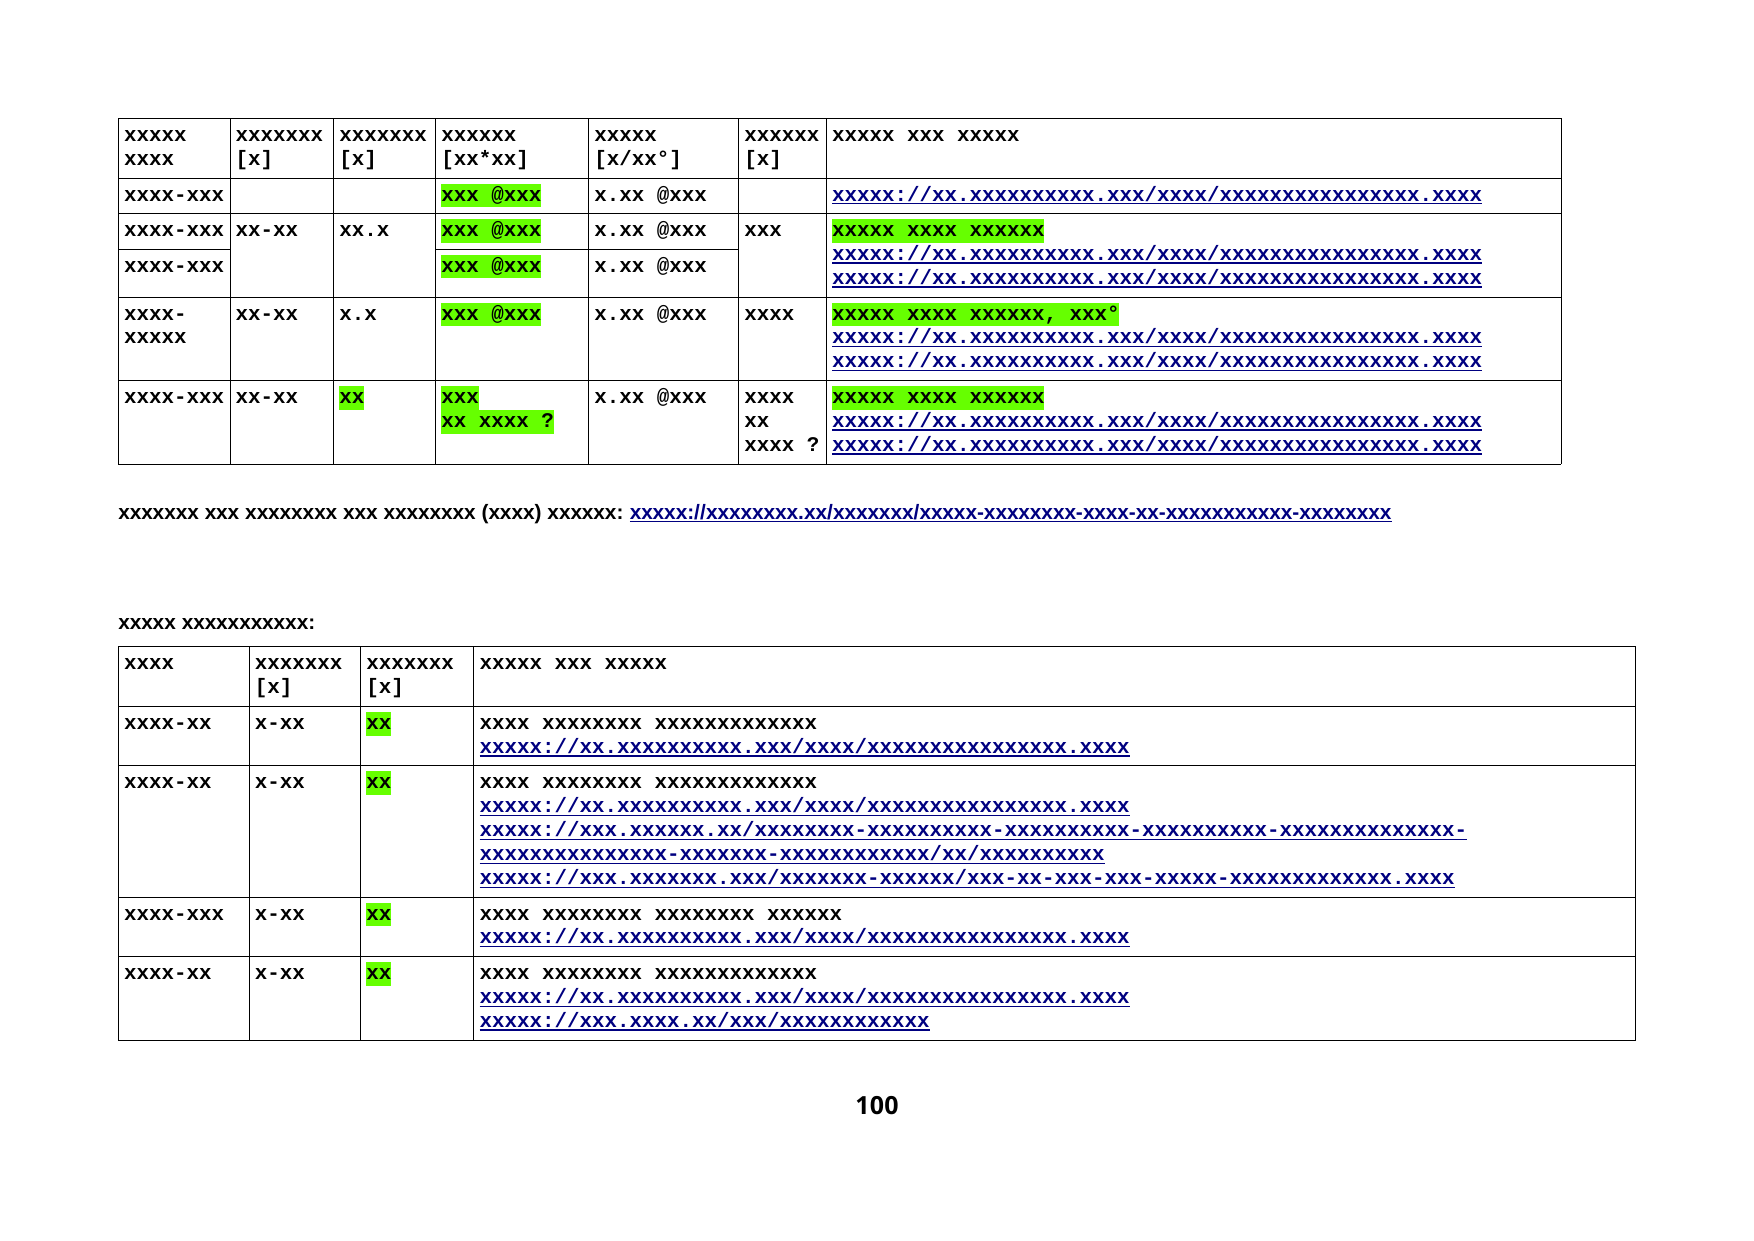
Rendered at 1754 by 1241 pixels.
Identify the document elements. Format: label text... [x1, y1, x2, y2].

text xxxxxxx xxx xxxxxxxx xxx xxxxxxxx (xxxx) xxxxxx: xxxxx://xxxxxxxx.xx/xxxxxxx/xxxxx-xxxxxxxx-xxxx-xx-xxxxxxxxxxx-xxxxxxxx [118, 500, 1636, 524]
table_header xxxx [119, 647, 249, 706]
table_cell xx-xx [231, 214, 333, 297]
table_cell xx [361, 707, 473, 765]
table_header xxxxxx [xx*xx] [436, 119, 588, 178]
table_cell xxxx-xx [119, 766, 249, 897]
table_cell xxxx xxxxxxxx xxxxxxxx xxxxxx xxxxx://xx.xxxxxxxxxx.xxx/xxxx/xxxxxxxxxxxxxxxx.xxxx [474, 898, 1635, 956]
table_header xxxxx xxx xxxxx [827, 119, 1561, 178]
table_cell xxxx-xxx [119, 898, 249, 956]
table_cell xxxx xxxxxxxx xxxxxxxxxxxxx xxxxx://xx.xxxxxxxxxx.xxx/xxxx/xxxxxxxxxxxxxxxx.xxxx [474, 707, 1635, 765]
table_header xxxxx xxx xxxxx [474, 647, 1635, 706]
table_header xxxxxxx [x] [231, 119, 333, 178]
table_cell xx [361, 957, 473, 1039]
table_cell x.xx @xxx [589, 179, 738, 213]
table_cell xxxx-xxx [119, 250, 230, 297]
table_cell xxx @xxx [436, 250, 588, 297]
table_header xxxxx [x/xx°] [589, 119, 738, 178]
table_cell x-xx [250, 957, 360, 1039]
table_cell xx [334, 381, 435, 463]
table_header xxxxx xxxx [119, 119, 230, 178]
table_cell xx.x [334, 214, 435, 297]
table_cell xxx @xxx [436, 179, 588, 213]
table_cell xx-xx [231, 298, 333, 380]
table_cell xxxxx xxxx xxxxxx xxxxx://xx.xxxxxxxxxx.xxx/xxxx/xxxxxxxxxxxxxxxx.xxxx xxxxx://xx.xxxxxxxxxx.xxx/xxxx/xxxxxxxxxxxxxxxx.xxxx [827, 214, 1561, 297]
table_cell xxx xx xxxx ? [436, 381, 588, 463]
table_cell xx-xx [231, 381, 333, 463]
table_header xxxxxxx [x] [334, 119, 435, 178]
table_cell xxx [739, 214, 826, 297]
table_cell xxxx-xx [119, 957, 249, 1039]
table_cell xxxxx xxxx xxxxxx, xxx° xxxxx://xx.xxxxxxxxxx.xxx/xxxx/xxxxxxxxxxxxxxxx.xxxx xxxxx://xx.xxxxxxxxxx.xxx/xxxx/xxxxxxxxxxxxxxxx.xxxx [827, 298, 1561, 380]
table_cell xxxxx://xx.xxxxxxxxxx.xxx/xxxx/xxxxxxxxxxxxxxxx.xxxx [827, 179, 1561, 213]
table_cell xxxx-xxxxx [119, 298, 230, 380]
table_cell x-xx [250, 898, 360, 956]
table_header xxxxxxx [x] [361, 647, 473, 706]
table_cell xxxx-xxx [119, 214, 230, 249]
table_cell xxxxx xxxx xxxxxx xxxxx://xx.xxxxxxxxxx.xxx/xxxx/xxxxxxxxxxxxxxxx.xxxx xxxxx://xx.xxxxxxxxxx.xxx/xxxx/xxxxxxxxxxxxxxxx.xxxx [827, 381, 1561, 463]
table_header xxxxxx [x] [739, 119, 826, 178]
table_cell x.xx @xxx [589, 381, 738, 463]
table_cell xxxx xx xxxx ? [739, 381, 826, 463]
table_cell [739, 179, 826, 213]
table_cell xx [361, 898, 473, 956]
table_cell x.xx @xxx [589, 214, 738, 249]
table_cell [334, 179, 435, 213]
table_cell x.xx @xxx [589, 298, 738, 380]
table_cell xxx @xxx [436, 298, 588, 380]
table_cell xxxx-xxx [119, 179, 230, 213]
table_cell xxxx [739, 298, 826, 380]
table_cell xxxx xxxxxxxx xxxxxxxxxxxxx xxxxx://xx.xxxxxxxxxx.xxx/xxxx/xxxxxxxxxxxxxxxx.xxxx xxxxx://xxx.xxxx.xx/xxx/xxxxxxxxxxxx [474, 957, 1635, 1039]
table_cell xxx @xxx [436, 214, 588, 249]
table_cell xx [361, 766, 473, 897]
table_cell xxxx xxxxxxxx xxxxxxxxxxxxx xxxxx://xx.xxxxxxxxxx.xxx/xxxx/xxxxxxxxxxxxxxxx.xxxx xxxxx://xxx.xxxxxx.xx/xxxxxxxx-xxxxxxxxxx-xxxxxxxxxx-xxxxxxxxxx-xxxxxxxxxxxxxx-xxxxxxxxxxxxxxx-xxxxxxx-xxxxxxxxxxxx/xx/xxxxxxxxxx xxxxx://xxx.xxxxxxx.xxx/xxxxxxx-xxxxxx/xxx-xx-xxx-xxx-xxxxx-xxxxxxxxxxxxx.xxxx [474, 766, 1635, 897]
table_header xxxxxxx [x] [250, 647, 360, 706]
table_cell [231, 179, 333, 213]
table_cell x.xx @xxx [589, 250, 738, 297]
text xxxxx xxxxxxxxxxx: [118, 610, 1636, 634]
table_cell x.x [334, 298, 435, 380]
table_cell x-xx [250, 707, 360, 765]
table_cell xxxx-xx [119, 707, 249, 765]
table_cell x-xx [250, 766, 360, 897]
table_cell xxxx-xxx [119, 381, 230, 463]
